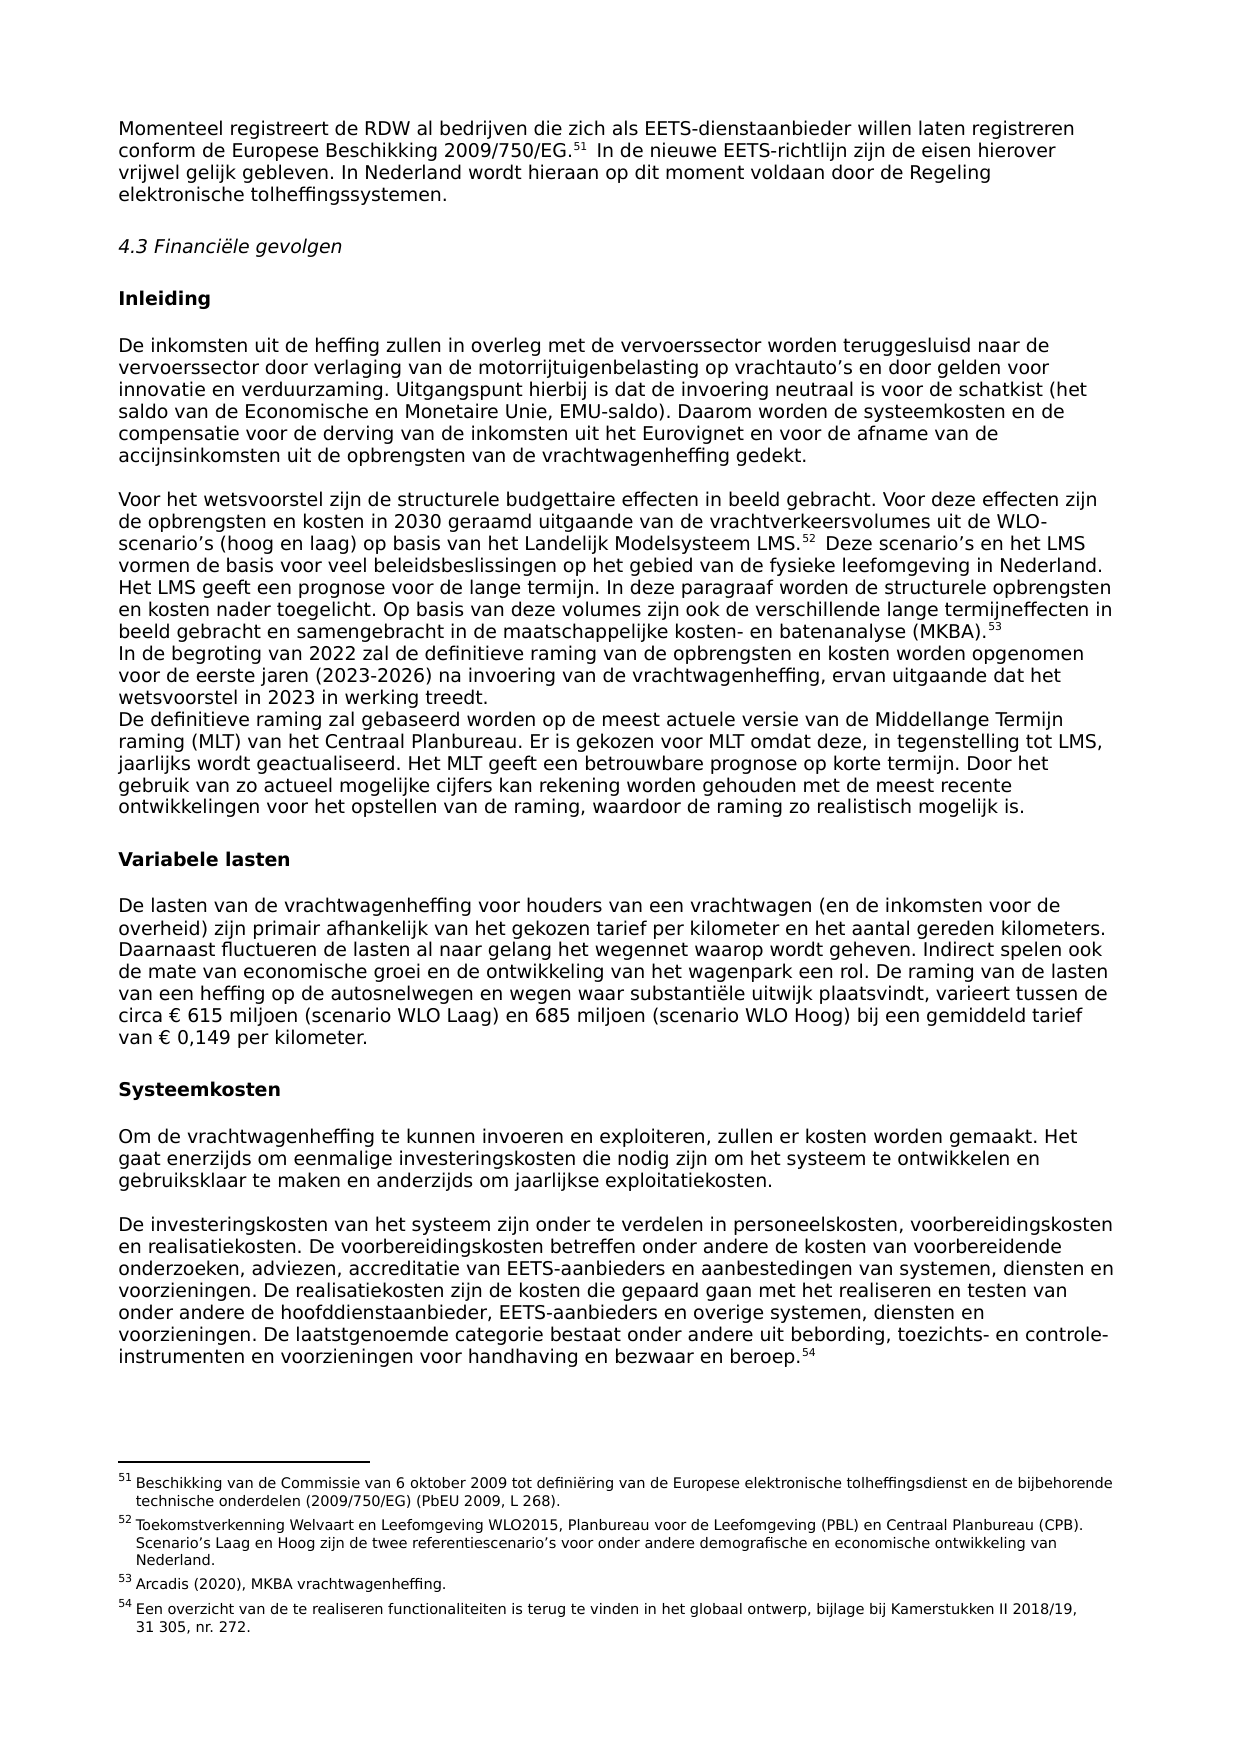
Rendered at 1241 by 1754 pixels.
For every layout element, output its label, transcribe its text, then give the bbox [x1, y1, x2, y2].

text De inkomsten uit de heffing zullen in overleg met de vervoerssector worden teruggesluisd naar de vervoerssector door verlaging van de motorrijtuigenbelasting op vrachtauto’s en door gelden voor innovatie en verduurzaming. Uitgangspunt hierbij is dat de invoering neutraal is voor de schatkist (het saldo van de Economische en Monetaire Unie, EMU-saldo). Daarom worden de systeemkosten en de compensatie voor de derving van de inkomsten uit het Eurovignet en voor de afname van de accijnsinkomsten uit de opbrengsten van de vrachtwagenheffing gedekt. [118, 335, 1122, 467]
text In de begroting van 2022 zal de definitieve raming van de opbrengsten en kosten worden opgenomen voor de eerste jaren (2023-2026) na invoering van de vrachtwagenheffing, ervan uitgaande dat het wetsvoorstel in 2023 in werking treedt. [118, 643, 1122, 708]
subtitle 4.3 Financiële gevolgen [118, 236, 1122, 258]
text Arcadis (2020), MKBA vrachtwagenheffing. [118, 1572, 1122, 1594]
text Voor het wetsvoorstel zijn de structurele budgettaire effecten in beeld gebracht. Voor deze effecten zijn de opbrengsten en kosten in 2030 geraamd uitgaande van de vrachtverkeersvolumes uit de WLO-scenario’s (hoog en laag) op basis van het Landelijk Modelsysteem LMS. Deze scenario’s en het LMS vormen de basis voor veel beleidsbeslissingen op het gebied van de fysieke leefomgeving in Nederland. Het LMS geeft een prognose voor de lange termijn. In deze paragraaf worden de structurele opbrengsten en kosten nader toegelicht. Op basis van deze volumes zijn ook de verschillende lange termijneffecten in beeld gebracht en samengebracht in de maatschappelijke kosten- en batenanalyse (MKBA). [118, 489, 1122, 643]
text Momenteel registreert de RDW al bedrijven die zich als EETS-dienstaanbieder willen laten registreren conform de Europese Beschikking 2009/750/EG. In de nieuwe EETS-richtlijn zijn de eisen hierover vrijwel gelijk gebleven. In Nederland wordt hieraan op dit moment voldaan door de Regeling elektronische tolheffingssystemen. [118, 118, 1122, 206]
text Toekomstverkenning Welvaart en Leefomgeving WLO2015, Planbureau voor de Leefomgeving (PBL) en Centraal Planbureau (CPB). Scenario’s Laag en Hoog zijn de twee referentiescenario’s voor onder andere demografische en economische ontwikkeling van Nederland. [118, 1513, 1122, 1569]
text De definitieve raming zal gebaseerd worden op de meest actuele versie van de Middellange Termijn raming (MLT) van het Centraal Planbureau. Er is gekozen voor MLT omdat deze, in tegenstelling tot LMS, jaarlijks wordt geactualiseerd. Het MLT geeft een betrouwbare prognose op korte termijn. Door het gebruik van zo actueel mogelijke cijfers kan rekening worden gehouden met de meest recente ontwikkelingen voor het opstellen van de raming, waardoor de raming zo realistisch mogelijk is. [118, 708, 1122, 818]
subtitle Inleiding [118, 288, 1122, 310]
text Beschikking van de Commissie van 6 oktober 2009 tot definiëring van de Europese elektronische tolheffingsdienst en de bijbehorende technische onderdelen (2009/750/EG) (PbEU 2009, L 268). [118, 1471, 1122, 1510]
text Om de vrachtwagenheffing te kunnen invoeren en exploiteren, zullen er kosten worden gemaakt. Het gaat enerzijds om eenmalige investeringskosten die nodig zijn om het systeem te ontwikkelen en gebruiksklaar te maken en anderzijds om jaarlijkse exploitatiekosten. [118, 1126, 1122, 1192]
text Een overzicht van de te realiseren functionaliteiten is terug te vinden in het globaal ontwerp, bijlage bij Kamerstukken II 2018/19, 31 305, nr. 272. [118, 1597, 1122, 1636]
text De lasten van de vrachtwagenheffing voor houders van een vrachtwagen (en de inkomsten voor de overheid) zijn primair afhankelijk van het gekozen tarief per kilometer en het aantal gereden kilometers. Daarnaast fluctueren de lasten al naar gelang het wegennet waarop wordt geheven. Indirect spelen ook de mate van economische groei en de ontwikkeling van het wagenpark een rol. De raming van de lasten van een heffing op de autosnelwegen en wegen waar substantiële uitwijk plaatsvindt, varieert tussen de circa € 615 miljoen (scenario WLO Laag) en 685 miljoen (scenario WLO Hoog) bij een gemiddeld tarief van € 0,149 per kilometer. [118, 895, 1122, 1049]
text De investeringskosten van het systeem zijn onder te verdelen in personeelskosten, voorbereidingskosten en realisatiekosten. De voorbereidingskosten betreffen onder andere de kosten van voorbereidende onderzoeken, adviezen, accreditatie van EETS-aanbieders en aanbestedingen van systemen, diensten en voorzieningen. De realisatiekosten zijn de kosten die gepaard gaan met het realiseren en testen van onder andere de hoofddienstaanbieder, EETS-aanbieders en overige systemen, diensten en voorzieningen. De laatstgenoemde categorie bestaat onder andere uit bebording, toezichts- en controle-instrumenten en voorzieningen voor handhaving en bezwaar en beroep. [118, 1214, 1122, 1368]
subtitle Variabele lasten [118, 848, 1122, 870]
subtitle Systeemkosten [118, 1079, 1122, 1101]
